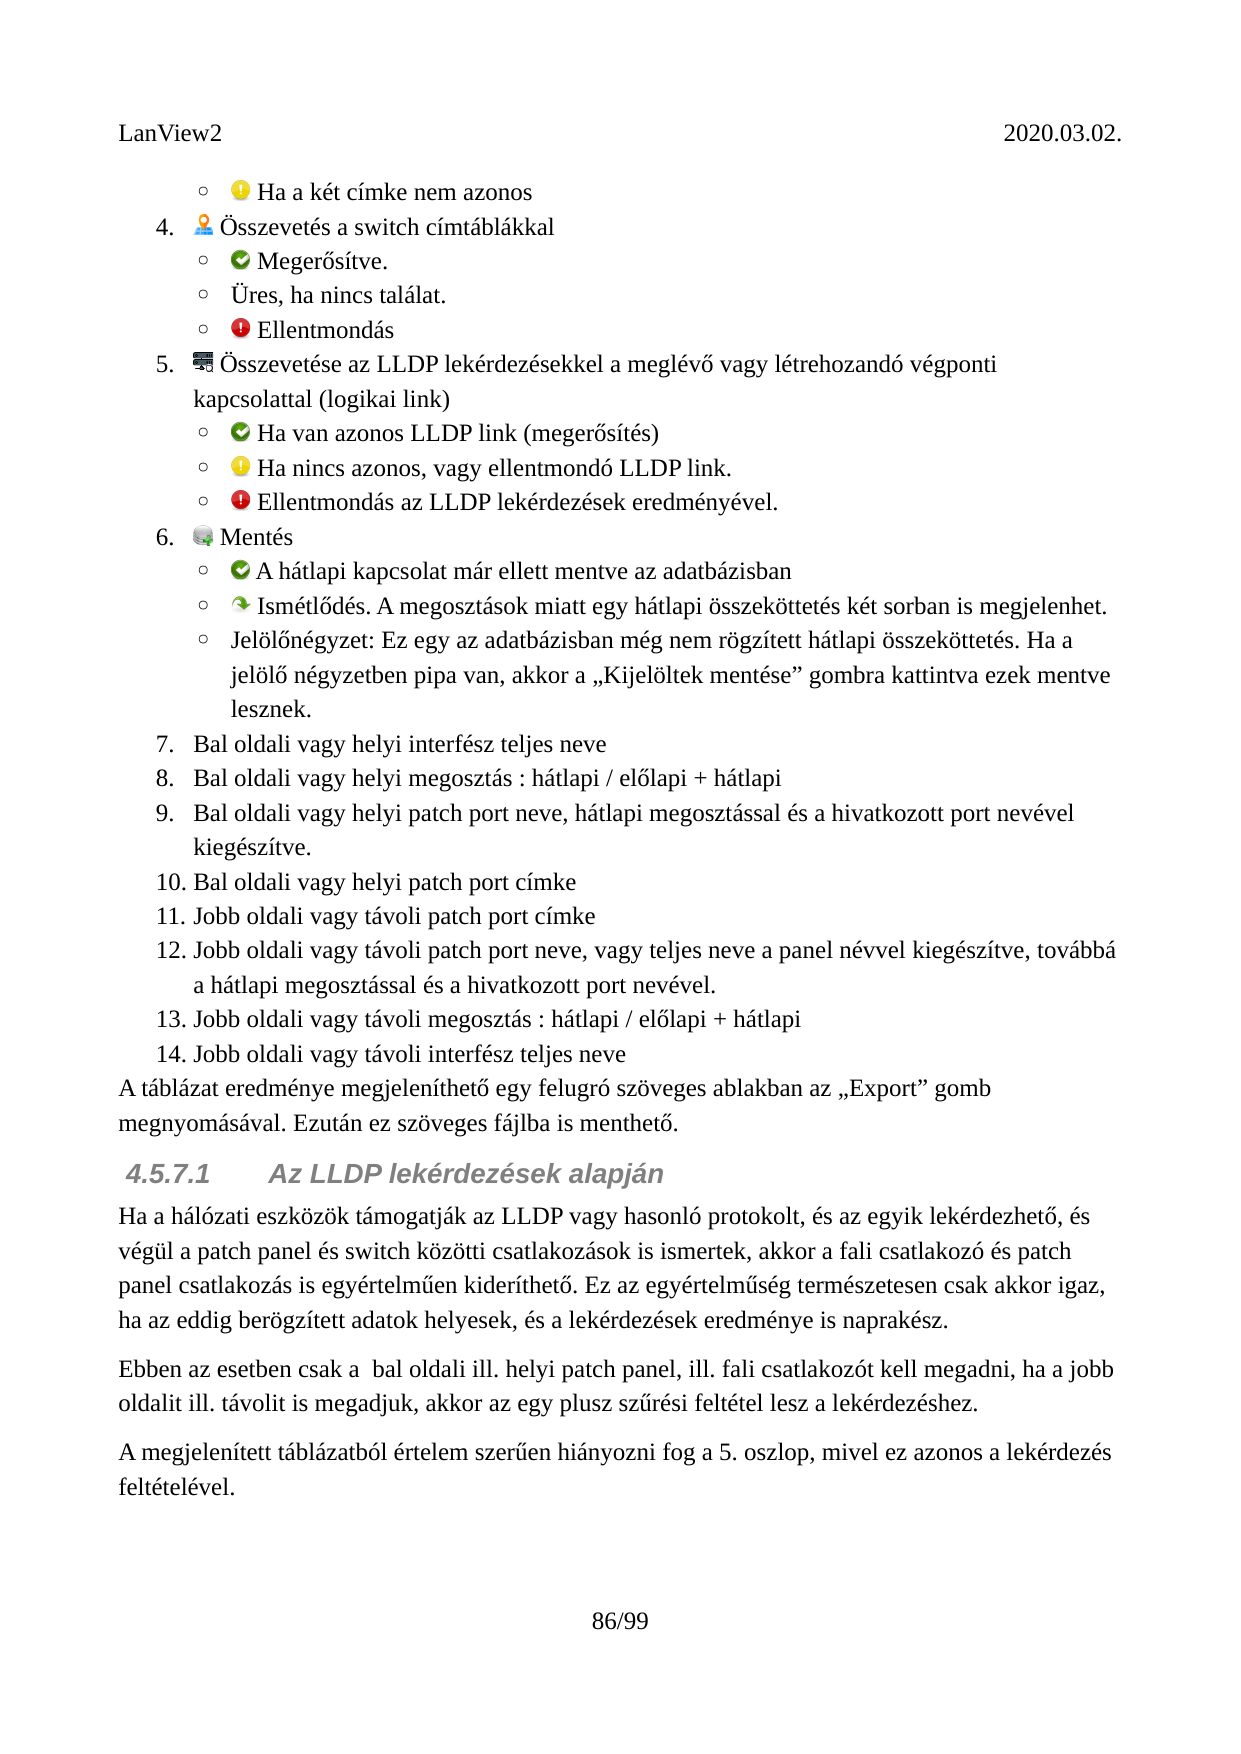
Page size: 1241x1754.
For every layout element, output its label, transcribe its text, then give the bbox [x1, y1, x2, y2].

text Ha a hálózati eszközök támogatják az LLDP vagy hasonló protokolt, és az egyik lekérdezhető, és végül a patch panel és switch közötti csatlakozások is ismertek, akkor a fali csatlakozó és patch panel csatlakozás is egyértelműen kideríthető. Ez az egyértelműség természetesen csak akkor igaz, ha az eddig berögzített adatok helyesek, és a lekérdezések eredménye is naprakész. [118, 1201, 1122, 1334]
picture [230, 249, 251, 270]
list Ellentmondás [193, 315, 1122, 344]
picture [193, 525, 214, 546]
list Ismétlődés. A megosztások miatt egy hátlapi összeköttetés két sorban is megjelenhet. [193, 591, 1122, 619]
picture [230, 456, 251, 477]
list Ha a két címke nem azonos [193, 177, 1122, 206]
list Bal oldali vagy helyi megosztás : hátlapi / előlapi + hátlapi [156, 763, 1122, 792]
list Összevetése az LLDP lekérdezésekkel a meglévő vagy létrehozandó végponti kapcsolattal (logikai link) [156, 349, 1122, 413]
picture [193, 352, 214, 373]
picture [230, 594, 251, 615]
picture [230, 180, 251, 201]
picture [230, 318, 251, 339]
subtitle Az LLDP lekérdezések alapján [118, 1157, 1122, 1189]
list Jobb oldali vagy távoli patch port neve, vagy teljes neve a panel névvel kiegészítve, továbbá a hátlapi megosztással és a hivatkozott port nevével. [156, 936, 1122, 999]
text A táblázat eredménye megjeleníthető egy felugró szöveges ablakban az „Export” gomb megnyomásával. Ezután ez szöveges fájlba is menthető. [118, 1073, 1122, 1137]
list Jelölőnégyzet: Ez egy az adatbázisban még nem rögzített hátlapi összeköttetés. Ha a jelölő négyzetben pipa van, akkor a „Kijelöltek mentése” gombra kattintva ezek mentve lesznek. [193, 625, 1122, 723]
list Bal oldali vagy helyi patch port neve, hátlapi megosztással és a hivatkozott port nevével kiegészítve. [156, 798, 1122, 861]
text Ebben az esetben csak a bal oldali ill. helyi patch panel, ill. fali csatlakozót kell megadni, ha a jobb oldalit ill. távolit is megadjuk, akkor az egy plusz szűrési feltétel lesz a lekérdezéshez. [118, 1354, 1122, 1417]
list Jobb oldali vagy távoli interfész teljes neve [156, 1039, 1122, 1068]
picture [230, 490, 251, 511]
text A megjelenített táblázatból értelem szerűen hiányozni fog a 5. oszlop, mivel ez azonos a lekérdezés feltételével. [118, 1437, 1122, 1501]
list Jobb oldali vagy távoli patch port címke [156, 901, 1122, 930]
picture [193, 214, 214, 235]
list Üres, ha nincs találat. [193, 281, 1122, 309]
list A hátlapi kapcsolat már ellett mentve az adatbázisban [193, 556, 1122, 585]
list Bal oldali vagy helyi patch port címke [156, 867, 1122, 895]
list Összevetés a switch címtáblákkal [156, 212, 1122, 240]
list Ha van azonos LLDP link (megerősítés) [193, 418, 1122, 447]
picture [230, 421, 251, 442]
list Ha nincs azonos, vagy ellentmondó LLDP link. [193, 453, 1122, 482]
list Ellentmondás az LLDP lekérdezések eredményével. [193, 487, 1122, 516]
list Bal oldali vagy helyi interfész teljes neve [156, 729, 1122, 757]
picture [230, 559, 251, 580]
list Jobb oldali vagy távoli megosztás : hátlapi / előlapi + hátlapi [156, 1004, 1122, 1033]
list Megerősítve. [193, 246, 1122, 275]
list Mentés [156, 522, 1122, 551]
